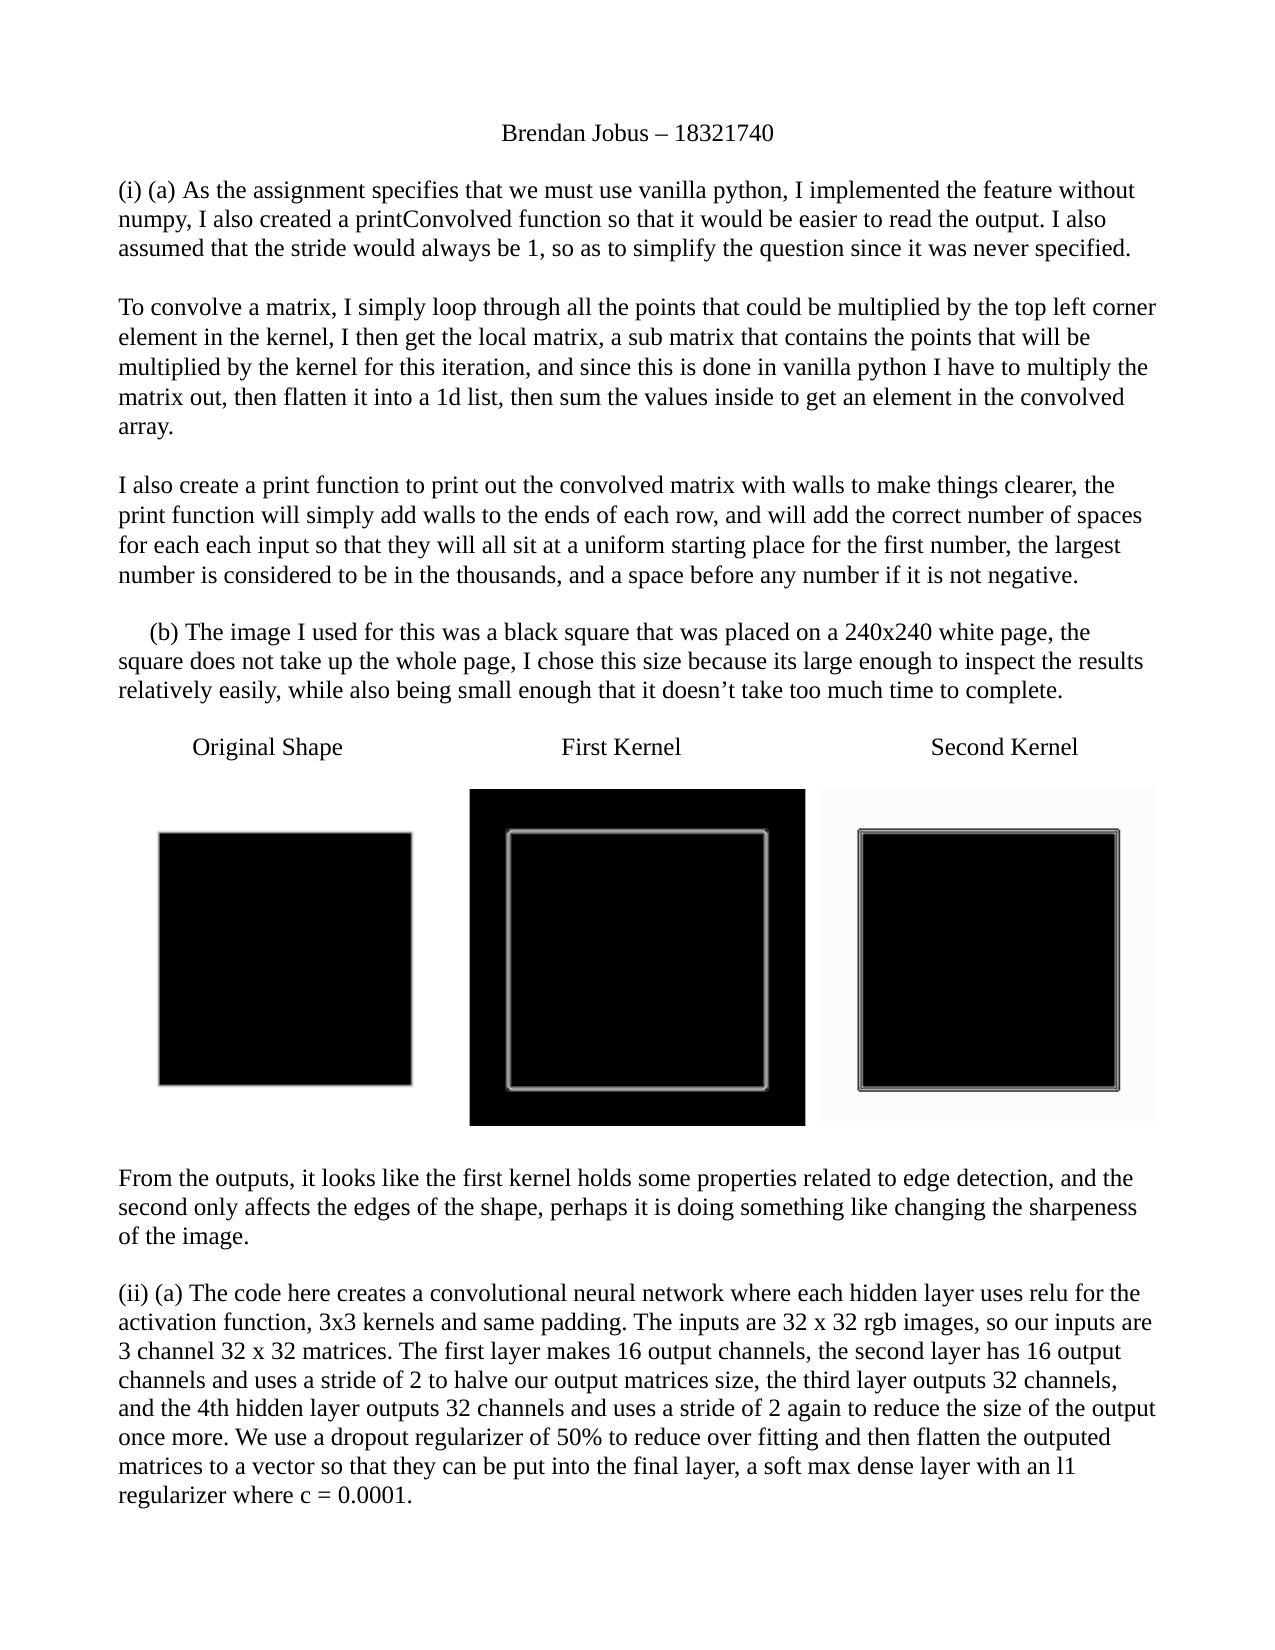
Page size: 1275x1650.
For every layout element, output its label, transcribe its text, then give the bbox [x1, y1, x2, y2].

text (b) The image I used for this was a black square that was placed on a 240x240 white page, the square does not take up the whole page, I chose this size because its large enough to inspect the results relatively easily, while also being small enough that it doesn’t take too much time to complete. [118, 617, 1157, 703]
picture [118, 789, 453, 1124]
text From the outputs, it looks like the first kernel holds some properties related to edge detection, and the second only affects the edges of the shape, perhaps it is doing something like changing the sharpeness of the image. [118, 1163, 1157, 1250]
text I also create a print function to print out the convolved matrix with walls to make things clearer, the print function will simply add walls to the ends of each row, and will add the correct number of spaces for each each input so that they will all sit at a uniform starting place for the first number, the largest number is considered to be in the thousands, and a space before any number if it is not negative. [118, 470, 1157, 588]
text (ii) (a) The code here creates a convolutional neural network where each hidden layer uses relu for the activation function, 3x3 kernels and same padding. The inputs are 32 x 32 rgb images, so our inputs are 3 channel 32 x 32 matrices. The first layer makes 16 output channels, the second layer has 16 output channels and uses a stride of 2 to halve our output matrices size, the third layer outputs 32 channels, and the 4th hidden layer outputs 32 channels and uses a stride of 2 again to reduce the size of the output once more. We use a dropout regularizer of 50% to reduce over fitting and then flatten the outputed matrices to a vector so that they can be put into the final layer, a soft max dense layer with an l1 regularizer where c = 0.0001. [118, 1278, 1157, 1508]
picture [821, 789, 1157, 1126]
text Original Shape First Kernel Second Kernel [118, 732, 1157, 761]
text (i) (a) As the assignment specifies that we must use vanilla python, I implemented the feature without numpy, I also created a printConvolved function so that it would be easier to read the output. I also assumed that the stride would always be 1, so as to simplify the question since it was never specified. [118, 176, 1157, 262]
picture [469, 789, 806, 1126]
text To convolve a matrix, I simply loop through all the points that could be multiplied by the top left corner element in the kernel, I then get the local matrix, a sub matrix that contains the points that will be multiplied by the kernel for this iteration, and since this is done in vanilla python I have to multiply the matrix out, then flatten it into a 1d list, then sum the values inside to get an element in the convolved array. [118, 292, 1157, 440]
text Brendan Jobus – 18321740 [118, 118, 1157, 147]
